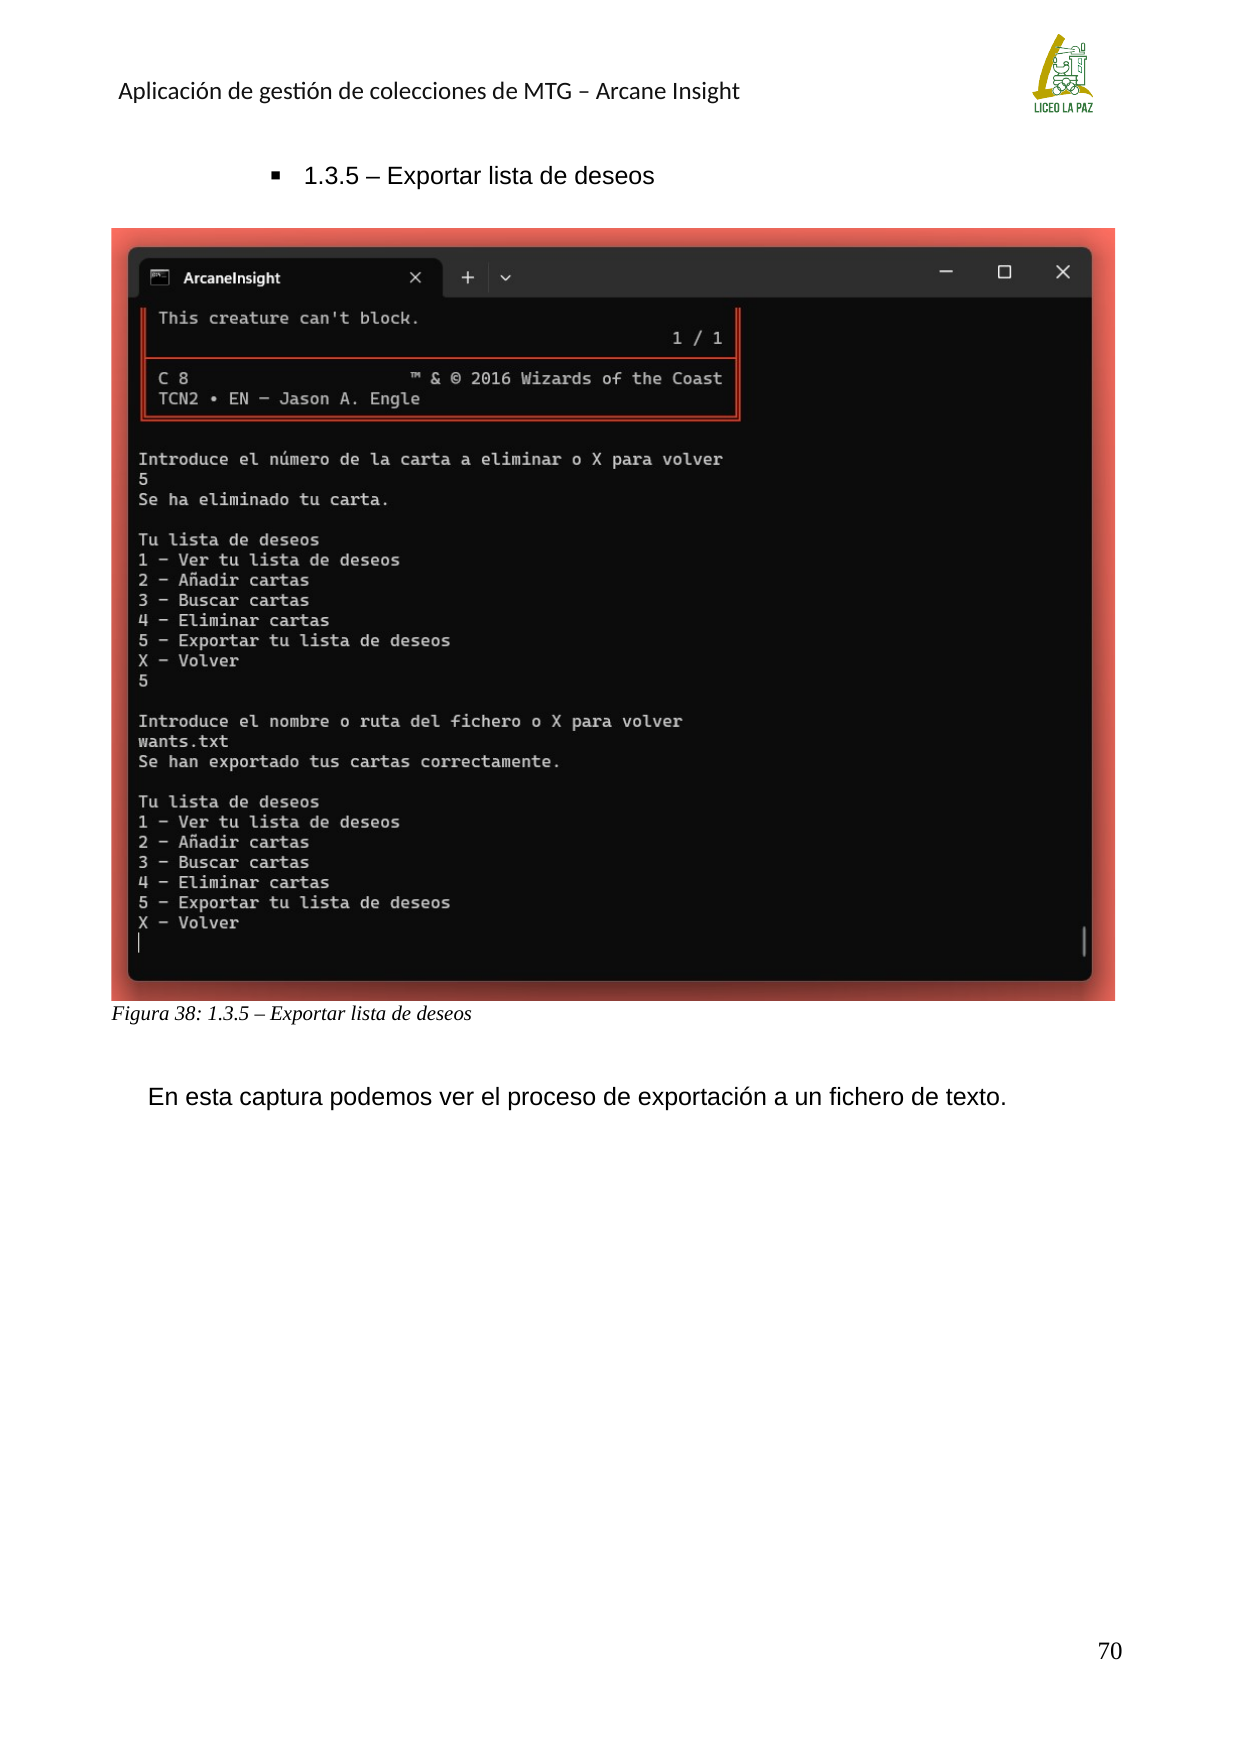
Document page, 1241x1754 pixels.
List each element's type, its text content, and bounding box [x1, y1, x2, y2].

picture [111, 228, 1116, 1001]
text Figura 38: 1.3.5 – Exportar lista de deseos [111, 1001, 1115, 1025]
text En esta captura podemos ver el proceso de exportación a un fichero de texto. [118, 1082, 1122, 1111]
picture [1025, 26, 1100, 121]
list 1.3.5 – Exportar lista de deseos [266, 161, 1122, 190]
